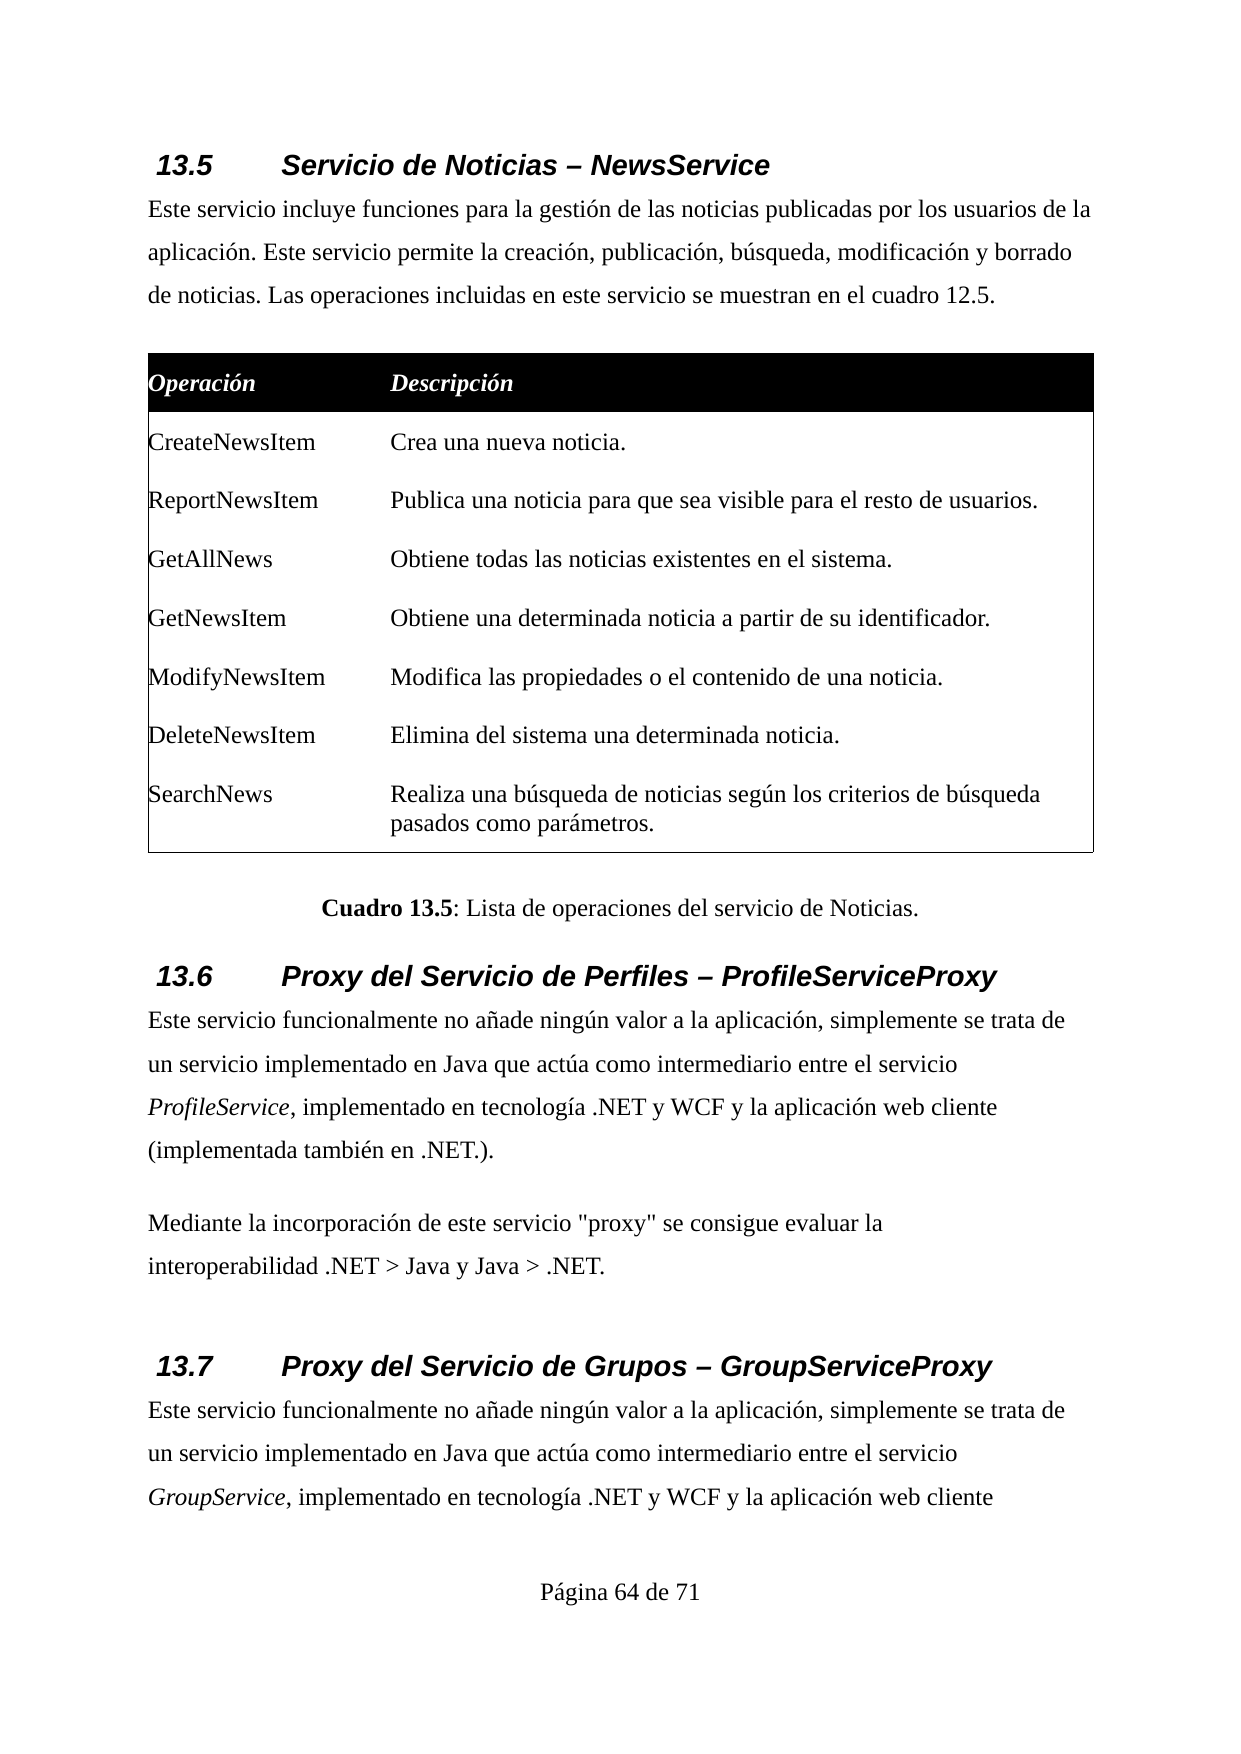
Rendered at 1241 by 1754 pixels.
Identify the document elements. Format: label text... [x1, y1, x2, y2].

table_cell DeleteNewsItem [149, 706, 390, 764]
text Este servicio funcionalmente no añade ningún valor a la aplicación, simplemente se trata de un servicio implementado en Java que actúa como intermediario entre el servicio GroupService, implementado en tecnología .NET y WCF y la aplicación web cliente [148, 1395, 1093, 1510]
table_cell GetAllNews [149, 529, 390, 588]
table_cell Elimina del sistema una determinada noticia. [390, 706, 1093, 764]
text Este servicio funcionalmente no añade ningún valor a la aplicación, simplemente se trata de un servicio implementado en Java que actúa como intermediario entre el servicio ProfileService, implementado en tecnología .NET y WCF y la aplicación web cliente (implementada también en .NET.). [148, 1006, 1093, 1164]
table_cell Obtiene una determinada noticia a partir de su identificador. [390, 588, 1093, 647]
table_header Operación [149, 354, 390, 412]
table_cell GetNewsItem [149, 588, 390, 647]
table_cell ModifyNewsItem [149, 647, 390, 706]
table_cell CreateNewsItem [149, 412, 390, 471]
table_cell ReportNewsItem [149, 471, 390, 529]
table_cell Publica una noticia para que sea visible para el resto de usuarios. [390, 471, 1093, 529]
table_cell Crea una nueva noticia. [390, 412, 1093, 471]
text Mediante la incorporación de este servicio "proxy" se consigue evaluar la interoperabilidad .NET > Java y Java > .NET. [148, 1208, 1093, 1280]
table_cell SearchNews [149, 764, 390, 852]
table_cell Modifica las propiedades o el contenido de una noticia. [390, 647, 1093, 706]
text Este servicio incluye funciones para la gestión de las noticias publicadas por los usuarios de la aplicación. Este servicio permite la creación, publicación, búsqueda, modificación y borrado de noticias. Las operaciones incluidas en este servicio se muestran en el cuadro 12.5. [148, 194, 1093, 309]
subtitle Proxy del Servicio de Grupos – GroupServiceProxy [148, 1349, 1093, 1383]
text Cuadro 13.5: Lista de operaciones del servicio de Noticias. [148, 893, 1093, 922]
table_cell Realiza una búsqueda de noticias según los criterios de búsqueda pasados como parámetros. [390, 764, 1093, 852]
table_cell Obtiene todas las noticias existentes en el sistema. [390, 529, 1093, 588]
table_header Descripción [390, 354, 1093, 412]
subtitle Proxy del Servicio de Perfiles – ProfileServiceProxy [148, 959, 1093, 993]
subtitle Servicio de Noticias – NewsService [148, 148, 1093, 181]
